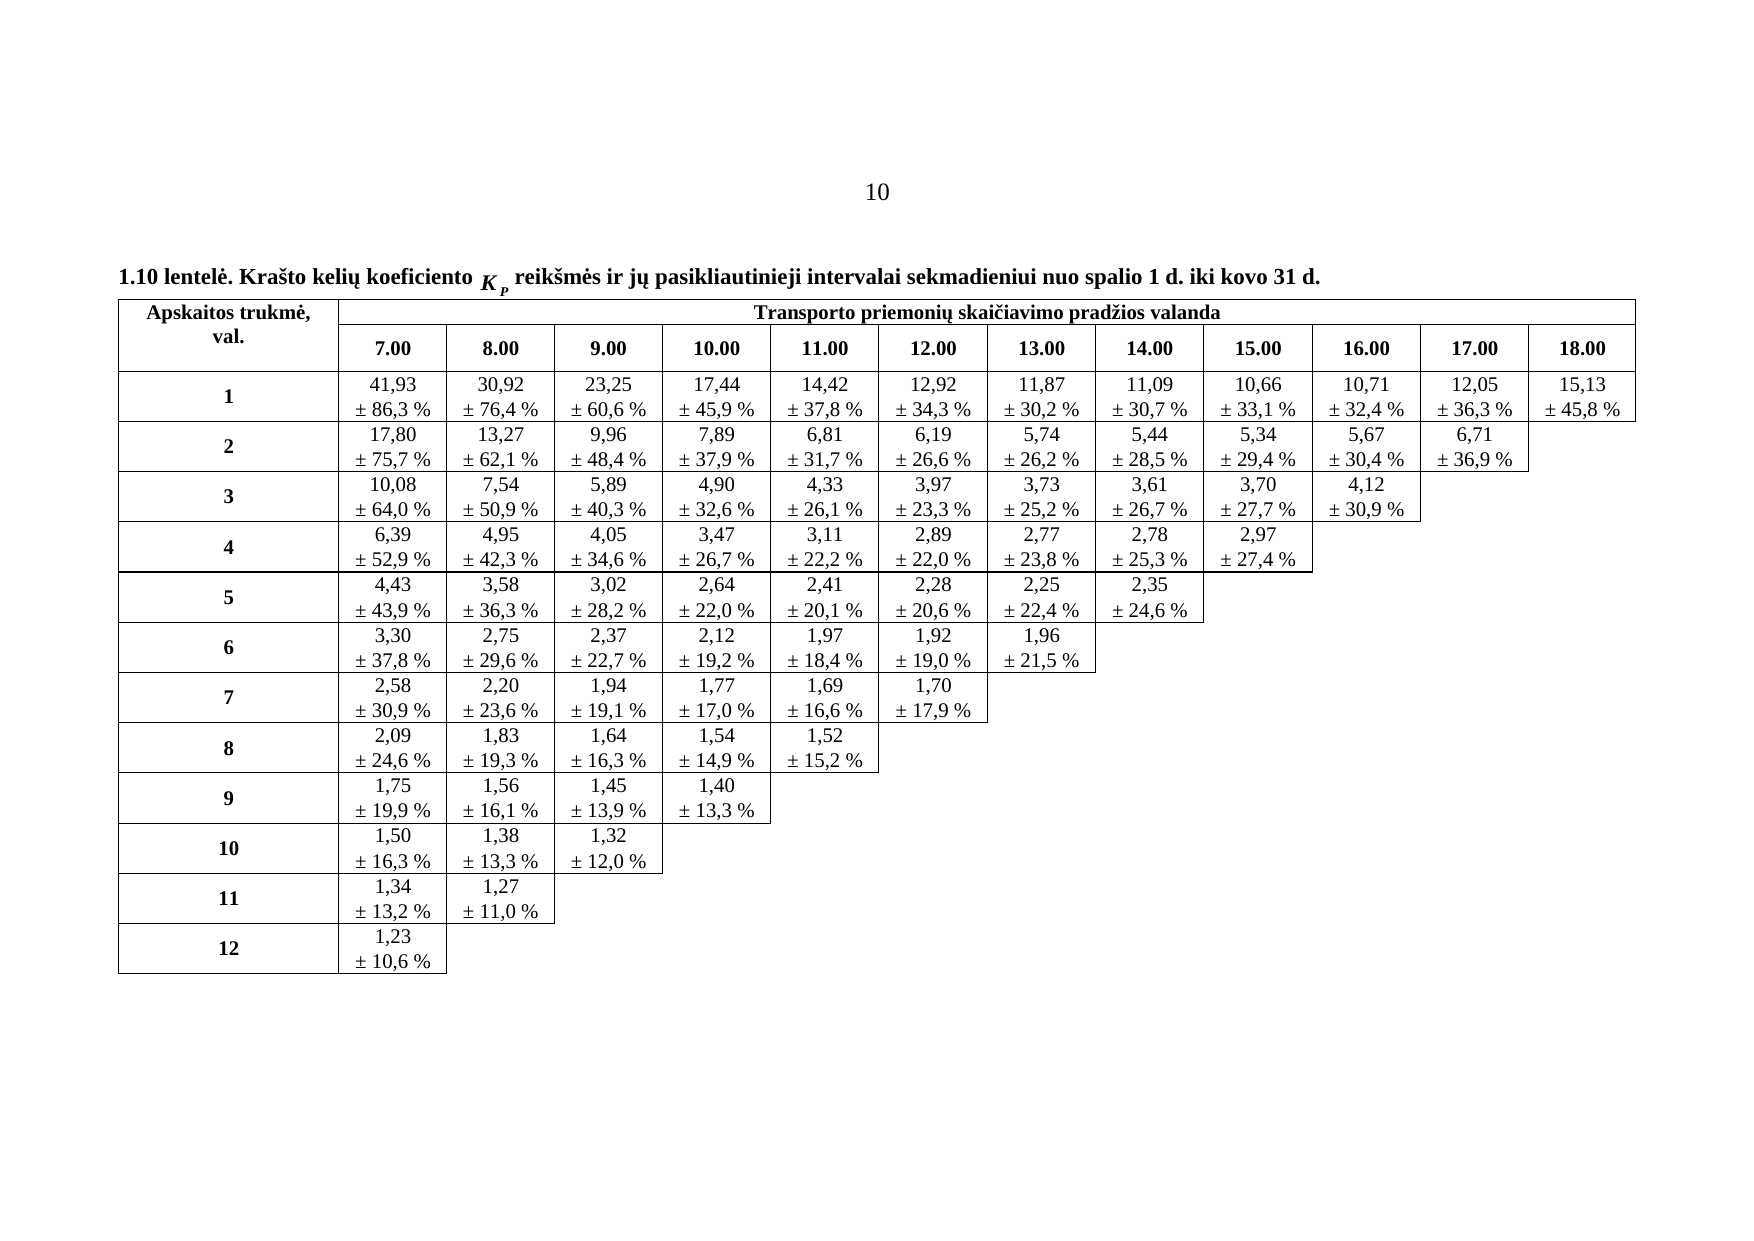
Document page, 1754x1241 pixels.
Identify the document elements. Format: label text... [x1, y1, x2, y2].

table_cell ± 36,3 % [447, 596, 554, 622]
table_cell ± 11,0 % [447, 898, 554, 923]
table_cell ± 21,5 % [988, 647, 1095, 672]
table_cell [1204, 697, 1312, 722]
table_cell ± 13,2 % [339, 898, 446, 923]
table_cell [1204, 898, 1312, 923]
table_cell [1312, 722, 1420, 747]
table_cell 1,45 [555, 773, 662, 797]
table_cell 7 [119, 673, 338, 722]
table_cell [1096, 823, 1204, 847]
table_cell [1420, 622, 1529, 647]
table_cell 1,83 [447, 723, 554, 747]
table_cell 1,52 [771, 723, 878, 747]
table_cell [555, 948, 662, 973]
table_cell ± 26,1 % [771, 496, 878, 521]
table_cell ± 10,6 % [339, 948, 446, 973]
table_cell 8 [119, 723, 338, 772]
table_cell [1529, 471, 1636, 496]
table_cell [1420, 772, 1529, 797]
table_cell [879, 747, 987, 772]
table_cell ± 22,4 % [988, 596, 1095, 622]
table_cell ± 36,3 % [1421, 396, 1528, 421]
table_cell [1529, 948, 1636, 973]
table_cell 5,74 [988, 422, 1095, 446]
table_cell [987, 848, 1096, 873]
table_cell ± 23,3 % [879, 496, 987, 521]
table_cell ± 30,2 % [988, 396, 1095, 421]
table_cell [555, 923, 662, 948]
table_cell [1312, 873, 1420, 898]
table_cell 2,12 [663, 623, 770, 647]
table_cell 1,94 [555, 673, 662, 697]
table_cell [1096, 898, 1204, 923]
table_cell [988, 697, 1096, 722]
table_cell [988, 673, 1096, 697]
table_cell ± 22,2 % [771, 546, 878, 571]
table_cell [1420, 848, 1529, 873]
table_cell ± 17,0 % [663, 697, 770, 722]
table_cell 2,75 [447, 623, 554, 647]
table_cell ± 27,7 % [1204, 496, 1312, 521]
table_cell 18.00 [1529, 325, 1635, 371]
table_cell 1,50 [339, 824, 446, 847]
table_cell [879, 772, 987, 797]
table_cell 17.00 [1421, 325, 1528, 371]
table_cell 3,70 [1204, 472, 1312, 496]
table_cell [1096, 873, 1204, 898]
table_cell [1312, 823, 1420, 847]
table_cell ± 30,7 % [1096, 396, 1203, 421]
table_cell [987, 797, 1096, 822]
table_cell [1096, 923, 1204, 948]
table_cell 3,30 [339, 623, 446, 647]
table_cell 1 [119, 372, 338, 421]
table_cell 10,08 [339, 472, 446, 496]
table_cell ± 23,8 % [988, 546, 1095, 571]
table_cell 13,27 [447, 422, 554, 446]
table_cell [555, 874, 662, 898]
table_cell [1420, 797, 1529, 822]
table_cell ± 24,6 % [1096, 596, 1203, 622]
table_cell ± 30,4 % [1313, 446, 1420, 471]
table_cell 5,44 [1096, 422, 1203, 446]
table_cell [1204, 647, 1312, 672]
table_cell 2,78 [1096, 522, 1203, 546]
table_cell 1,92 [879, 623, 987, 647]
table_cell [1421, 496, 1529, 521]
table_cell [1312, 948, 1420, 973]
text 1.10 lentelė. Krašto kelių koeficiento reikšmės ir jų pasikliautinieji intervalai sekmadieniui nuo spalio 1 d. iki kovo 31 d. [118, 263, 1636, 299]
table_cell [1204, 823, 1312, 847]
table_cell [1529, 596, 1636, 622]
table_cell 2,97 [1204, 522, 1312, 546]
table_cell ± 37,8 % [771, 396, 878, 421]
table_cell [663, 873, 771, 898]
table_cell [987, 772, 1096, 797]
table_cell 1,54 [663, 723, 770, 747]
table_cell ± 36,9 % [1421, 446, 1528, 471]
table_cell [1420, 521, 1529, 546]
table_cell [771, 823, 879, 847]
table_cell ± 19,9 % [339, 797, 446, 822]
table_cell 3,58 [447, 573, 554, 596]
table_cell ± 28,5 % [1096, 446, 1203, 471]
table_cell [663, 923, 771, 948]
table_cell [1420, 923, 1529, 948]
table_cell ± 37,8 % [339, 647, 446, 672]
table_cell [879, 948, 987, 973]
table_cell ± 13,3 % [447, 848, 554, 873]
table_cell 15.00 [1204, 325, 1312, 371]
table_cell ± 30,9 % [1313, 496, 1420, 521]
table_cell 1,32 [555, 824, 662, 847]
table_cell ± 48,4 % [555, 446, 662, 471]
table_cell [987, 823, 1096, 847]
table_cell 1,34 [339, 874, 446, 898]
table_cell [1204, 797, 1312, 822]
table_cell 16.00 [1313, 325, 1420, 371]
table_cell 2,25 [988, 573, 1095, 596]
table_cell [1420, 647, 1529, 672]
table_cell [771, 797, 879, 822]
table_cell 14.00 [1096, 325, 1203, 371]
table_cell [1529, 848, 1636, 873]
table_cell [879, 823, 987, 847]
table_cell 1,64 [555, 723, 662, 747]
table_cell 3,47 [663, 522, 770, 546]
table_cell 3,11 [771, 522, 878, 546]
table_cell [447, 924, 554, 948]
table_cell [879, 848, 987, 873]
table_cell ± 34,3 % [879, 396, 987, 421]
table_cell ± 28,2 % [555, 596, 662, 622]
table_cell 1,70 [879, 673, 987, 697]
table_cell ± 31,7 % [771, 446, 878, 471]
table_cell 2,37 [555, 623, 662, 647]
table_cell 1,75 [339, 773, 446, 797]
table_cell [1529, 546, 1636, 571]
table_cell 2,28 [879, 573, 987, 596]
table_cell 41,93 [339, 372, 446, 396]
table_cell ± 32,6 % [663, 496, 770, 521]
table_cell 5 [119, 573, 338, 622]
table_cell [1204, 747, 1312, 772]
table_cell [1529, 697, 1636, 722]
table_cell [1529, 823, 1636, 847]
table_cell [879, 898, 987, 923]
table_cell ± 37,9 % [663, 446, 770, 471]
table_cell 10.00 [663, 325, 770, 371]
table_cell ± 25,2 % [988, 496, 1095, 521]
table_cell ± 60,6 % [555, 396, 662, 421]
table_cell [1096, 722, 1204, 747]
table_cell 4,12 [1313, 472, 1420, 496]
table_cell [987, 747, 1096, 772]
table_cell 4,95 [447, 522, 554, 546]
table_cell [1096, 697, 1204, 722]
table_cell ± 26,2 % [988, 446, 1095, 471]
table_cell 6,19 [879, 422, 987, 446]
table_cell ± 50,9 % [447, 496, 554, 521]
table_cell ± 29,4 % [1204, 446, 1312, 471]
table_cell 10,71 [1313, 372, 1420, 396]
table_cell 4,43 [339, 573, 446, 596]
table_cell 30,92 [447, 372, 554, 396]
table_cell 2 [119, 422, 338, 471]
table_cell [1529, 496, 1636, 521]
table_cell ± 45,8 % [1529, 396, 1635, 421]
table_header Transporto priemonių skaičiavimo pradžios valanda [339, 300, 1635, 324]
table_cell [1420, 697, 1529, 722]
table_cell 2,89 [879, 522, 987, 546]
table_cell 11,87 [988, 372, 1095, 396]
table_cell [1096, 747, 1204, 772]
table_cell [1312, 747, 1420, 772]
table_cell ± 17,9 % [879, 697, 987, 722]
table_cell [1420, 546, 1529, 571]
table_cell ± 42,3 % [447, 546, 554, 571]
table_cell ± 43,9 % [339, 596, 446, 622]
table_cell [771, 948, 879, 973]
table_cell [1420, 823, 1529, 847]
table_cell [1529, 422, 1636, 446]
table_cell 2,41 [771, 573, 878, 596]
table_cell 7,89 [663, 422, 770, 446]
table_cell [1529, 772, 1636, 797]
table_cell 11,09 [1096, 372, 1203, 396]
table_cell [1529, 898, 1636, 923]
table_cell [1204, 948, 1312, 973]
table_cell 2,77 [988, 522, 1095, 546]
table_cell [1312, 898, 1420, 923]
table_cell [1420, 898, 1529, 923]
table_cell [1529, 622, 1636, 647]
table_cell ± 14,9 % [663, 747, 770, 772]
table_cell 10,66 [1204, 372, 1312, 396]
table_cell [879, 797, 987, 822]
table_cell 12,05 [1421, 372, 1528, 396]
table_cell [1313, 522, 1420, 546]
table_cell [1312, 571, 1420, 596]
table_cell 3,73 [988, 472, 1095, 496]
table_cell ± 26,6 % [879, 446, 987, 471]
table_cell [1529, 446, 1636, 471]
table_cell ± 86,3 % [339, 396, 446, 421]
table_cell 9 [119, 773, 338, 822]
table_cell [1312, 596, 1420, 622]
table_cell 1,23 [339, 924, 446, 948]
table_cell [1204, 923, 1312, 948]
table_cell [1529, 521, 1636, 546]
table_cell 15,13 [1529, 372, 1635, 396]
table_cell ± 15,2 % [771, 747, 878, 772]
table_cell 1,97 [771, 623, 878, 647]
table_cell 4,33 [771, 472, 878, 496]
table_cell 11.00 [771, 325, 878, 371]
table_cell [1204, 873, 1312, 898]
table_cell 7,54 [447, 472, 554, 496]
table_cell 2,09 [339, 723, 446, 747]
table_cell 5,89 [555, 472, 662, 496]
table_cell [1313, 546, 1420, 571]
table_cell 3,97 [879, 472, 987, 496]
table_cell ± 12,0 % [555, 848, 662, 873]
table_cell [1312, 622, 1420, 647]
table_cell [1096, 623, 1204, 647]
table_cell [1420, 948, 1529, 973]
table_cell ± 33,1 % [1204, 396, 1312, 421]
table_cell ± 45,9 % [663, 396, 770, 421]
table_cell [1420, 571, 1529, 596]
table_cell 1,69 [771, 673, 878, 697]
table_cell [771, 923, 879, 948]
table_cell ± 27,4 % [1204, 546, 1312, 571]
table_cell [987, 948, 1096, 973]
table_cell 6,39 [339, 522, 446, 546]
table_cell ± 22,0 % [663, 596, 770, 622]
table_cell [1529, 722, 1636, 747]
table_cell [1096, 948, 1204, 973]
table_cell 4 [119, 522, 338, 571]
table_cell [1420, 873, 1529, 898]
table_cell [1312, 647, 1420, 672]
table_cell [1096, 647, 1204, 672]
table_cell [1096, 772, 1204, 797]
table_header Apskaitos trukmė, val. [119, 300, 338, 371]
table_cell [1204, 772, 1312, 797]
table_cell [771, 848, 879, 873]
table_cell ± 26,7 % [663, 546, 770, 571]
table_cell 13.00 [988, 325, 1095, 371]
table_cell [1096, 672, 1204, 697]
table_cell 23,25 [555, 372, 662, 396]
table_cell [1096, 797, 1204, 822]
table_cell ± 13,3 % [663, 797, 770, 822]
table_cell 9.00 [555, 325, 662, 371]
table_cell [879, 923, 987, 948]
table_cell ± 52,9 % [339, 546, 446, 571]
table_cell [1204, 672, 1312, 697]
table_cell [1529, 647, 1636, 672]
table_cell [1420, 722, 1529, 747]
table_cell [1204, 622, 1312, 647]
table_cell ± 30,9 % [339, 697, 446, 722]
table_cell 6 [119, 623, 338, 672]
table_cell ± 19,3 % [447, 747, 554, 772]
table_cell 1,77 [663, 673, 770, 697]
table_cell ± 25,3 % [1096, 546, 1203, 571]
table_cell [987, 923, 1096, 948]
table_cell [879, 723, 987, 747]
table_cell 17,80 [339, 422, 446, 446]
table_cell ± 16,3 % [339, 848, 446, 873]
table_cell ± 22,0 % [879, 546, 987, 571]
table_cell [663, 848, 771, 873]
table_cell 17,44 [663, 372, 770, 396]
table_cell 5,34 [1204, 422, 1312, 446]
table_cell [771, 773, 879, 797]
table_cell [1420, 596, 1529, 622]
table_cell [663, 898, 771, 923]
table_cell [1420, 747, 1529, 772]
table_cell ± 62,1 % [447, 446, 554, 471]
table_cell ± 20,6 % [879, 596, 987, 622]
table_cell ± 16,1 % [447, 797, 554, 822]
table_cell 2,35 [1096, 573, 1203, 596]
table_cell [1312, 923, 1420, 948]
table_cell [1312, 672, 1420, 697]
table_cell ± 18,4 % [771, 647, 878, 672]
table_cell ± 29,6 % [447, 647, 554, 672]
table_cell 11 [119, 874, 338, 923]
table_cell ± 19,0 % [879, 647, 987, 672]
table_cell 12 [119, 924, 338, 973]
table_cell ± 16,6 % [771, 697, 878, 722]
table_cell [1529, 923, 1636, 948]
table_cell [1529, 747, 1636, 772]
table_cell 3,02 [555, 573, 662, 596]
table_cell [1529, 571, 1636, 596]
table_cell [447, 948, 554, 973]
table_cell ± 22,7 % [555, 647, 662, 672]
table_cell ± 64,0 % [339, 496, 446, 521]
table_cell [1420, 672, 1529, 697]
table_cell ± 19,2 % [663, 647, 770, 672]
table_cell [987, 722, 1096, 747]
table_cell 7.00 [339, 325, 446, 371]
table_cell 2,64 [663, 573, 770, 596]
table_cell ± 24,6 % [339, 747, 446, 772]
table_cell [1204, 848, 1312, 873]
table_cell [1529, 797, 1636, 822]
table_cell 2,20 [447, 673, 554, 697]
table_cell ± 26,7 % [1096, 496, 1203, 521]
table_cell [1312, 797, 1420, 822]
table_cell [1312, 697, 1420, 722]
table_cell [1529, 672, 1636, 697]
table_cell [663, 824, 771, 847]
table_cell 14,42 [771, 372, 878, 396]
table_cell [1204, 573, 1312, 596]
table_cell [555, 898, 662, 923]
table_cell [1312, 772, 1420, 797]
table_cell 6,71 [1421, 422, 1528, 446]
table_cell 4,05 [555, 522, 662, 546]
table_cell 3,61 [1096, 472, 1203, 496]
table_cell ± 20,1 % [771, 596, 878, 622]
table_cell ± 32,4 % [1313, 396, 1420, 421]
table_cell [771, 873, 879, 898]
table_cell 12,92 [879, 372, 987, 396]
table_cell [1529, 873, 1636, 898]
table_cell 5,67 [1313, 422, 1420, 446]
table_cell [771, 898, 879, 923]
table_cell 1,56 [447, 773, 554, 797]
table_cell 1,96 [988, 623, 1095, 647]
table_cell ± 16,3 % [555, 747, 662, 772]
table_cell 12.00 [879, 325, 987, 371]
table_cell [1096, 848, 1204, 873]
table_cell ± 76,4 % [447, 396, 554, 421]
table_cell [987, 898, 1096, 923]
table_cell 8.00 [447, 325, 554, 371]
table_cell ± 34,6 % [555, 546, 662, 571]
table_cell 9,96 [555, 422, 662, 446]
table_cell [987, 873, 1096, 898]
table_cell 1,27 [447, 874, 554, 898]
table_cell ± 40,3 % [555, 496, 662, 521]
table_cell 1,38 [447, 824, 554, 847]
table_cell 10 [119, 824, 338, 873]
table_cell [1421, 472, 1529, 496]
table_cell ± 75,7 % [339, 446, 446, 471]
table_cell [1204, 722, 1312, 747]
table_cell ± 13,9 % [555, 797, 662, 822]
table_cell [1204, 596, 1312, 622]
table_cell [1312, 848, 1420, 873]
table_cell [663, 948, 771, 973]
table_cell 4,90 [663, 472, 770, 496]
table_cell 1,40 [663, 773, 770, 797]
table_cell ± 19,1 % [555, 697, 662, 722]
table_cell [879, 873, 987, 898]
table_cell 2,58 [339, 673, 446, 697]
table_cell ± 23,6 % [447, 697, 554, 722]
table_cell 3 [119, 472, 338, 521]
table_cell 6,81 [771, 422, 878, 446]
